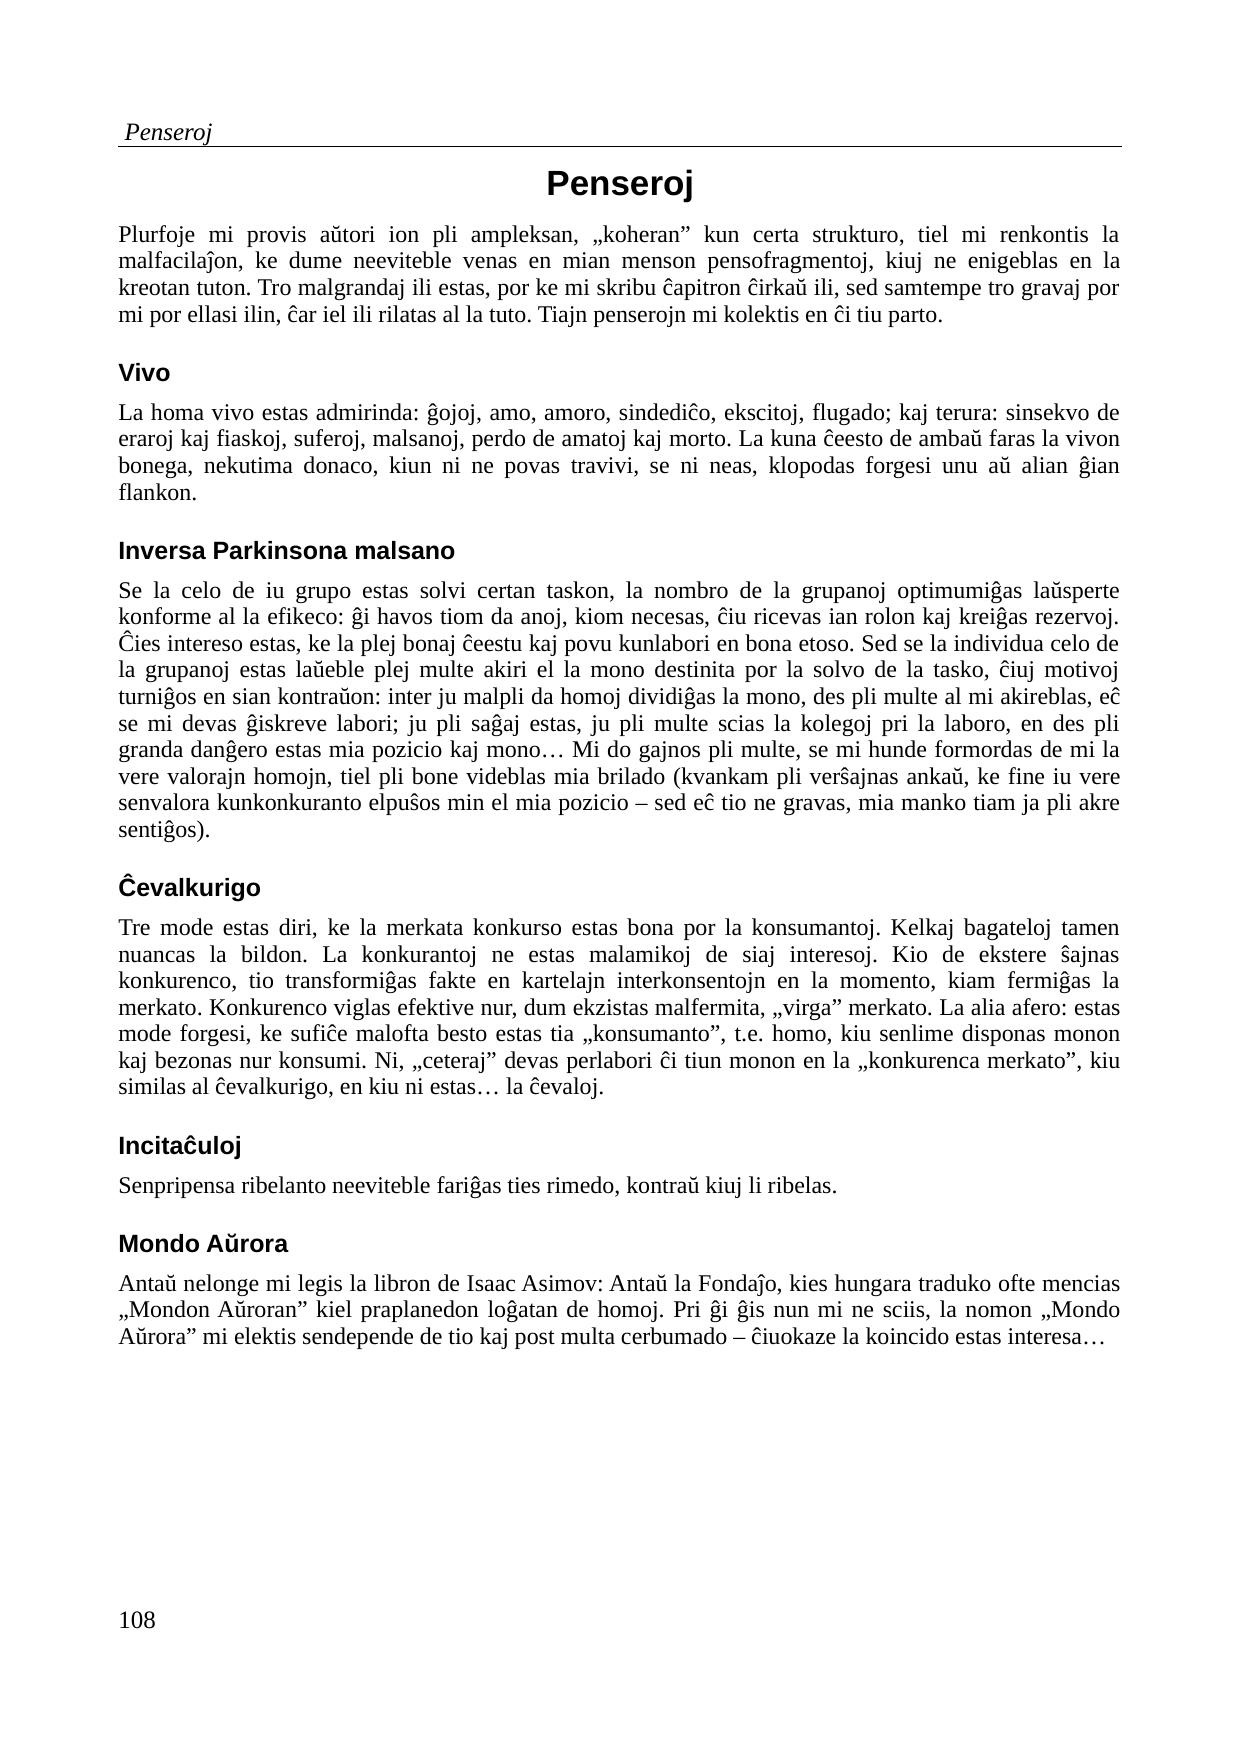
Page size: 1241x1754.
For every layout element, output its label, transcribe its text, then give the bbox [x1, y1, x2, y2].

subtitle Vivo [118, 359, 1122, 387]
text Senpripensa ribelanto neeviteble fariĝas ties rimedo, kontraŭ kiuj li ribelas. [118, 1172, 1122, 1198]
subtitle Ĉevalkurigo [118, 874, 1122, 902]
text Se la celo de iu grupo estas solvi certan taskon, la nombro de la grupanoj optimumiĝas laŭsperte konforme al la efikeco: ĝi havos tiom da anoj, kiom necesas, ĉiu ricevas ian rolon kaj kreiĝas rezervoj. Ĉies intereso estas, ke la plej bonaj ĉeestu kaj povu kunlabori en bona etoso. Sed se la individua celo de la grupanoj estas laŭeble plej multe akiri el la mono destinita por la solvo de la tasko, ĉiuj motivoj turniĝos en sian kontraŭon: inter ju malpli da homoj dividiĝas la mono, des pli multe al mi akireblas, eĉ se mi devas ĝiskreve labori; ju pli saĝaj estas, ju pli multe scias la kolegoj pri la laboro, en des pli granda danĝero estas mia pozicio kaj mono… Mi do gajnos pli multe, se mi hunde formordas de mi la vere valorajn homojn, tiel pli bone videblas mia brilado (kvankam pli verŝajnas ankaŭ, ke fine iu vere senvalora kunkonkuranto elpuŝos min el mia pozicio – sed eĉ tio ne gravas, mia manko tiam ja pli akre sentiĝos). [118, 577, 1122, 842]
subtitle Inversa Parkinsona malsano [118, 537, 1122, 564]
subtitle Mondo Aŭrora [118, 1230, 1122, 1258]
text Tre mode estas diri, ke la merkata konkurso estas bona por la konsumantoj. Kelkaj bagateloj tamen nuancas la bildon. La konkurantoj ne estas malamikoj de siaj interesoj. Kio de ekstere ŝajnas konkurenco, tio transformiĝas fakte en kartelajn interkonsentojn en la momento, kiam fermiĝas la merkato. Konkurenco viglas efektive nur, dum ekzistas malfermita, „virga” merkato. La alia afero: estas mode forgesi, ke sufiĉe malofta besto estas tia „konsumanto”, t.e. homo, kiu senlime disponas monon kaj bezonas nur konsumi. Ni, „ceteraj” devas perlabori ĉi tiun monon en la „konkurenca merkato”, kiu similas al ĉevalkurigo, en kiu ni estas… la ĉevaloj. [118, 914, 1122, 1100]
text Antaŭ nelonge mi legis la libron de Isaac Asimov: Antaŭ la Fondaĵo, kies hungara traduko ofte mencias „Mondon Aŭroran” kiel praplanedon loĝatan de homoj. Pri ĝi ĝis nun mi ne sciis, la nomon „Mondo Aŭrora” mi elektis sendepende de tio kaj post multa cerbumado – ĉiuokaze la koincido estas interesa… [118, 1270, 1122, 1350]
text La homa vivo estas admirinda: ĝojoj, amo, amoro, sindediĉo, ekscitoj, flugado; kaj terura: sinsekvo de eraroj kaj fiaskoj, suferoj, malsanoj, perdo de amatoj kaj morto. La kuna ĉeesto de ambaŭ faras la vivon bonega, nekutima donaco, kiun ni ne povas travivi, se ni neas, klopodas forgesi unu aŭ alian ĝian flankon. [118, 399, 1122, 505]
subtitle Penseroj [118, 164, 1122, 203]
subtitle Incitaĉuloj [118, 1131, 1122, 1159]
text Plurfoje mi provis aŭtori ion pli ampleksan, „koheran” kun certa strukturo, tiel mi renkontis la malfacilaĵon, ke dume neeviteble venas en mian menson pensofragmentoj, kiuj ne enigeblas en la kreotan tuton. Tro malgrandaj ili estas, por ke mi skribu ĉapitron ĉirkaŭ ili, sed samtempe tro gravaj por mi por ellasi ilin, ĉar iel ili rilatas al la tuto. Tiajn penserojn mi kolektis en ĉi tiu parto. [118, 221, 1122, 327]
